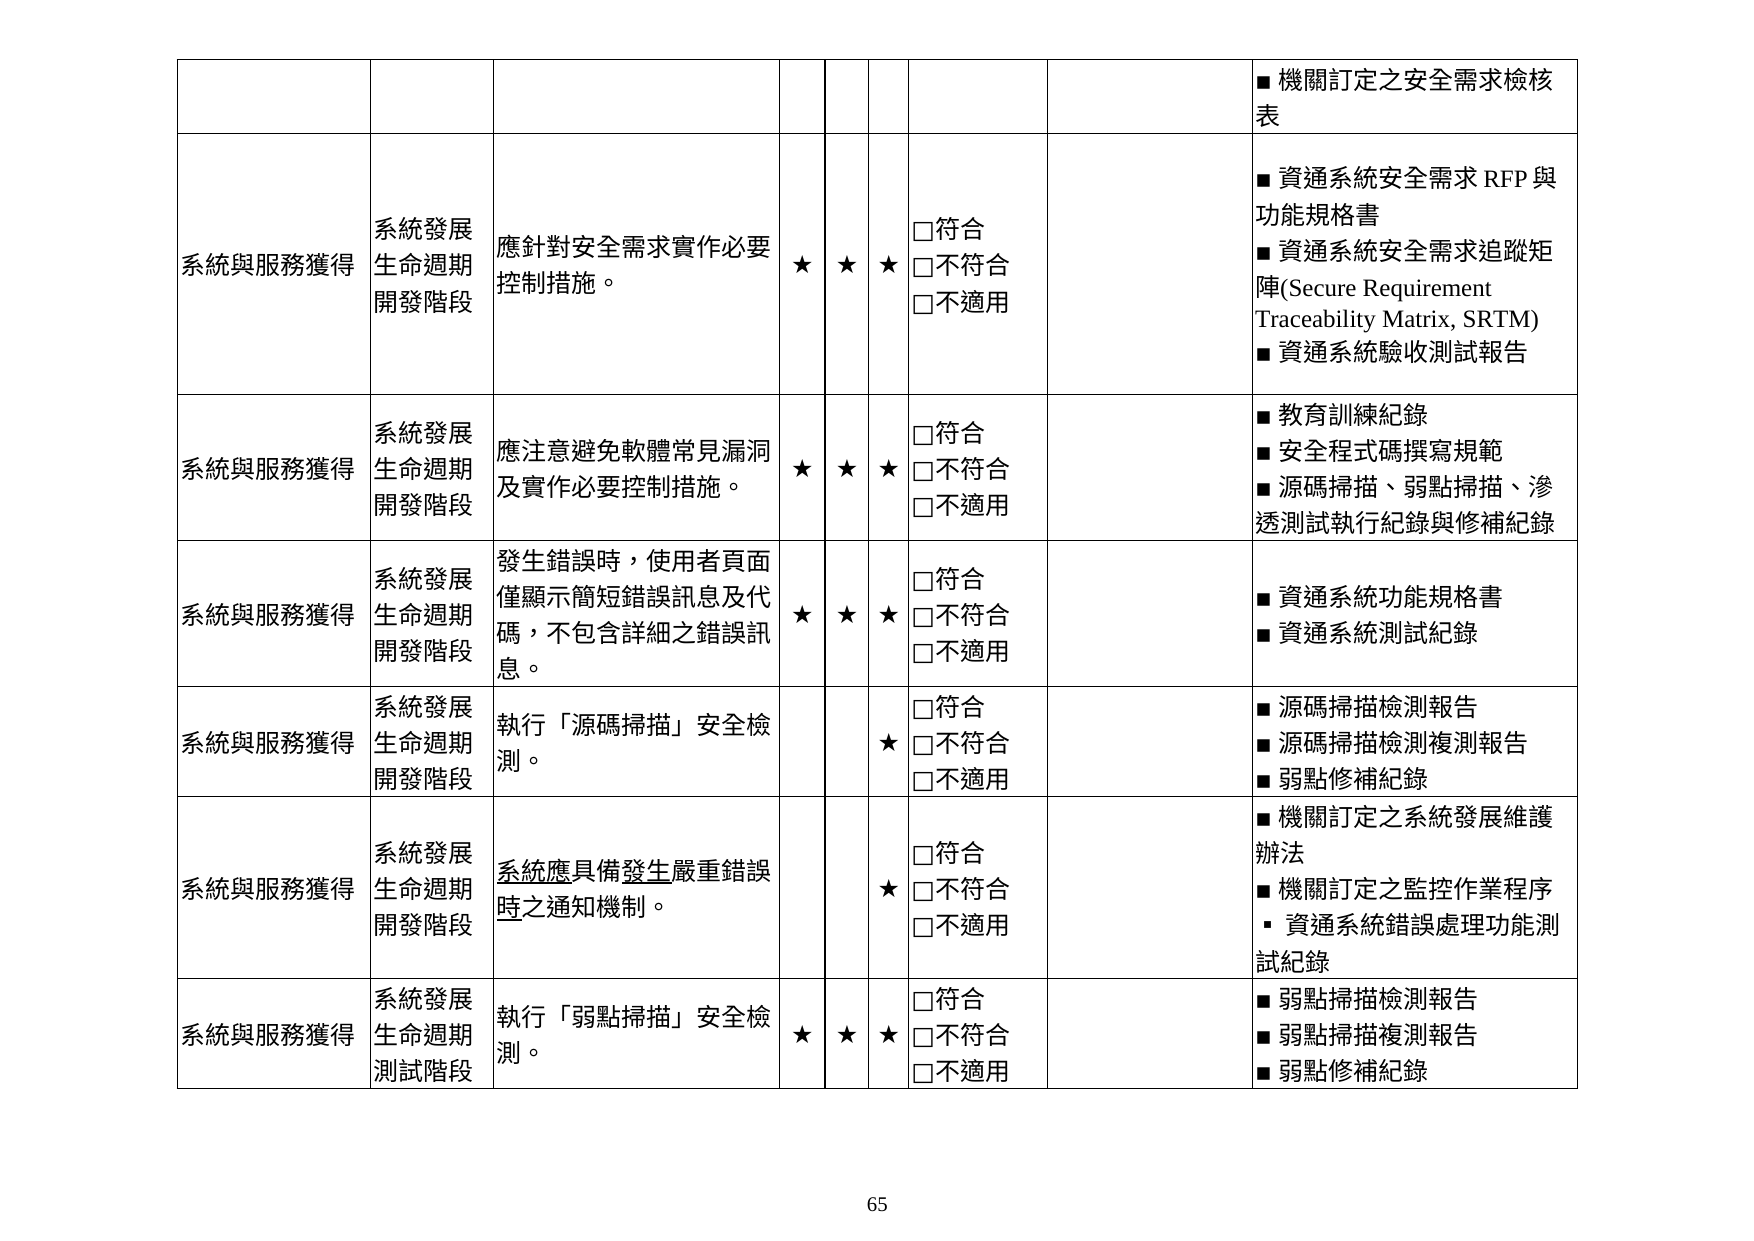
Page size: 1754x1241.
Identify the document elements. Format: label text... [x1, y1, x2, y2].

table_cell 系統發展生命週期開發階段 [371, 541, 493, 686]
table_cell □符合 □不符合 □不適用 [909, 134, 1047, 394]
table_cell ▪ 弱點掃描檢測報告 ▪ 弱點掃描複測報告 ▪ 弱點修補紀錄 [1253, 979, 1577, 1088]
table_cell ★ [780, 134, 824, 394]
table_cell 執行「源碼掃描」安全檢測。 [494, 687, 779, 796]
table_cell [826, 60, 868, 133]
table_cell □符合 □不符合 □不適用 [909, 541, 1047, 686]
table_cell ★ [869, 797, 908, 978]
table_cell ★ [826, 134, 868, 394]
table_cell [178, 60, 370, 133]
table_cell [826, 687, 868, 796]
table_cell □符合 □不符合 □不適用 [909, 395, 1047, 540]
table_cell 系統應具備發生嚴重錯誤時之通知機制。 [494, 797, 779, 978]
table_cell ★ [780, 979, 824, 1088]
table_cell 系統發展生命週期測試階段 [371, 979, 493, 1088]
table_cell 發生錯誤時，使用者頁面僅顯示簡短錯誤訊息及代碼，不包含詳細之錯誤訊息。 [494, 541, 779, 686]
table_cell □符合 □不符合 □不適用 [909, 979, 1047, 1088]
table_cell ★ [869, 687, 908, 796]
table_cell 系統與服務獲得 [178, 797, 370, 978]
table_cell 系統與服務獲得 [178, 979, 370, 1088]
table_cell [1048, 687, 1252, 796]
table_cell 應針對安全需求實作必要控制措施。 [494, 134, 779, 394]
table_cell 系統發展生命週期開發階段 [371, 687, 493, 796]
table_cell ★ [869, 395, 908, 540]
table_cell [780, 60, 824, 133]
table_cell ★ [826, 541, 868, 686]
table_cell [1048, 395, 1252, 540]
table_cell [371, 60, 493, 133]
table_cell [909, 60, 1047, 133]
table_cell [1048, 541, 1252, 686]
table_cell [1048, 979, 1252, 1088]
table_cell ★ [826, 979, 868, 1088]
table_cell 應注意避免軟體常見漏洞及實作必要控制措施。 [494, 395, 779, 540]
table_cell ★ [869, 979, 908, 1088]
table_cell 執行「弱點掃描」安全檢測。 [494, 979, 779, 1088]
table_cell 系統與服務獲得 [178, 134, 370, 394]
table_cell 系統與服務獲得 [178, 687, 370, 796]
table_cell ▪ 資通系統功能規格書 ▪ 資通系統測試紀錄 [1253, 541, 1577, 686]
table_cell ★ [869, 541, 908, 686]
table_cell □符合 □不符合 □不適用 [909, 687, 1047, 796]
table_cell [494, 60, 779, 133]
table_cell 系統發展生命週期開發階段 [371, 797, 493, 978]
table_cell 系統與服務獲得 [178, 395, 370, 540]
table_cell [780, 797, 824, 978]
table_cell ▪ 教育訓練紀錄 ▪ 安全程式碼撰寫規範 ▪ 源碼掃描、弱點掃描、滲透測試執行紀錄與修補紀錄 [1253, 395, 1577, 540]
table_cell [869, 60, 908, 133]
table_cell ▪ 資通系統安全需求RFP與功能規格書 ▪ 資通系統安全需求追蹤矩陣(Secure Requirement Traceability Matrix, SRTM) ▪ 資通系統驗收測試報告 [1253, 134, 1577, 394]
table_cell [1048, 134, 1252, 394]
table_cell ★ [780, 541, 824, 686]
table_cell 系統發展生命週期開發階段 [371, 395, 493, 540]
table_cell 系統與服務獲得 [178, 541, 370, 686]
table_cell ★ [826, 395, 868, 540]
table_cell ▪ 機關訂定之安全需求檢核表 [1253, 60, 1577, 133]
table_cell [1048, 60, 1252, 133]
table_cell ▪ 機關訂定之系統發展維護辦法 ▪ 機關訂定之監控作業程序▪ 資通系統錯誤處理功能測試紀錄 [1253, 797, 1577, 978]
table_cell [1048, 797, 1252, 978]
table_cell 系統發展生命週期開發階段 [371, 134, 493, 394]
table_cell □符合 □不符合 □不適用 [909, 797, 1047, 978]
table_cell ★ [869, 134, 908, 394]
table_cell [826, 797, 868, 978]
table_cell ★ [780, 395, 824, 540]
table_cell ▪ 源碼掃描檢測報告 ▪ 源碼掃描檢測複測報告 ▪ 弱點修補紀錄 [1253, 687, 1577, 796]
table_cell [780, 687, 824, 796]
